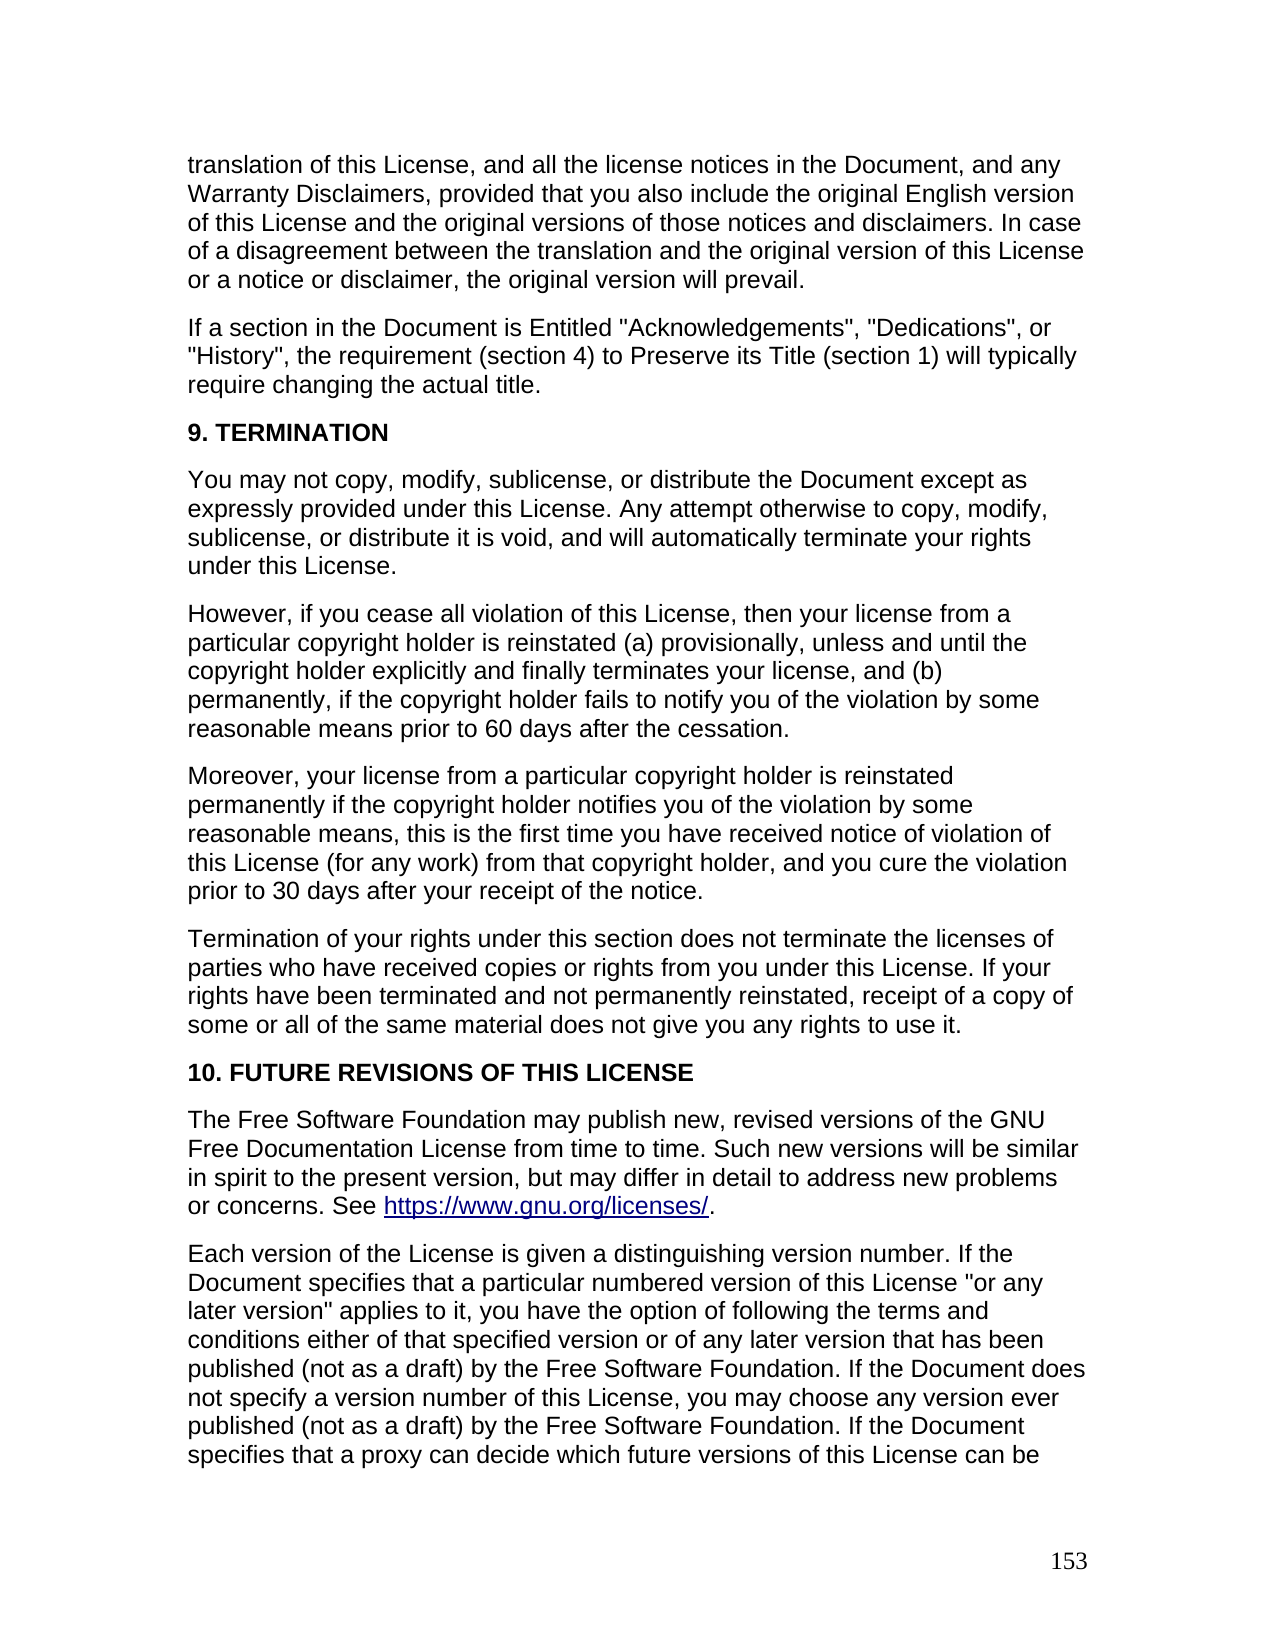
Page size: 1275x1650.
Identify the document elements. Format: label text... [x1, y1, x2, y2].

text Moreover, your license from a particular copyright holder is reinstated permanently if the copyright holder notifies you of the violation by some reasonable means, this is the first time you have received notice of violation of this License (for any work) from that copyright holder, and you cure the violation prior to 30 days after your receipt of the notice. [187, 761, 1087, 905]
text 9. TERMINATION [187, 417, 1087, 446]
text You may not copy, modify, sublicense, or distribute the Document except as expressly provided under this License. Any attempt otherwise to copy, modify, sublicense, or distribute it is void, and will automatically terminate your rights under this License. [187, 465, 1087, 580]
text However, if you cease all violation of this License, then your license from a particular copyright holder is reinstated (a) provisionally, unless and until the copyright holder explicitly and finally terminates your license, and (b) permanently, if the copyright holder fails to notify you of the violation by some reasonable means prior to 60 days after the cessation. [187, 599, 1087, 742]
text Each version of the License is given a distinguishing version number. If the Document specifies that a particular numbered version of this License "or any later version" applies to it, you have the option of following the terms and conditions either of that specified version or of any later version that has been published (not as a draft) by the Free Software Foundation. If the Document does not specify a version number of this License, you may choose any version ever published (not as a draft) by the Free Software Foundation. If the Document specifies that a proxy can decide which future versions of this License can be [187, 1239, 1087, 1469]
text 10. FUTURE REVISIONS OF THIS LICENSE [187, 1057, 1087, 1086]
text The Free Software Foundation may publish new, revised versions of the GNU Free Documentation License from time to time. Such new versions will be similar in spirit to the present version, but may differ in detail to address new problems or concerns. See https://www.gnu.org/licenses/. [187, 1105, 1087, 1220]
text Termination of your rights under this section does not terminate the licenses of parties who have received copies or rights from you under this License. If your rights have been terminated and not permanently reinstated, receipt of a copy of some or all of the same material does not give you any rights to use it. [187, 924, 1087, 1039]
text translation of this License, and all the license notices in the Document, and any Warranty Disclaimers, provided that you also include the original English version of this License and the original versions of those notices and disclaimers. In case of a disagreement between the translation and the original version of this License or a notice or disclaimer, the original version will prevail. [187, 150, 1087, 294]
text If a section in the Document is Entitled "Acknowledgements", "Dedications", or "History", the requirement (section 4) to Preserve its Title (section 1) will typically require changing the actual title. [187, 312, 1087, 399]
